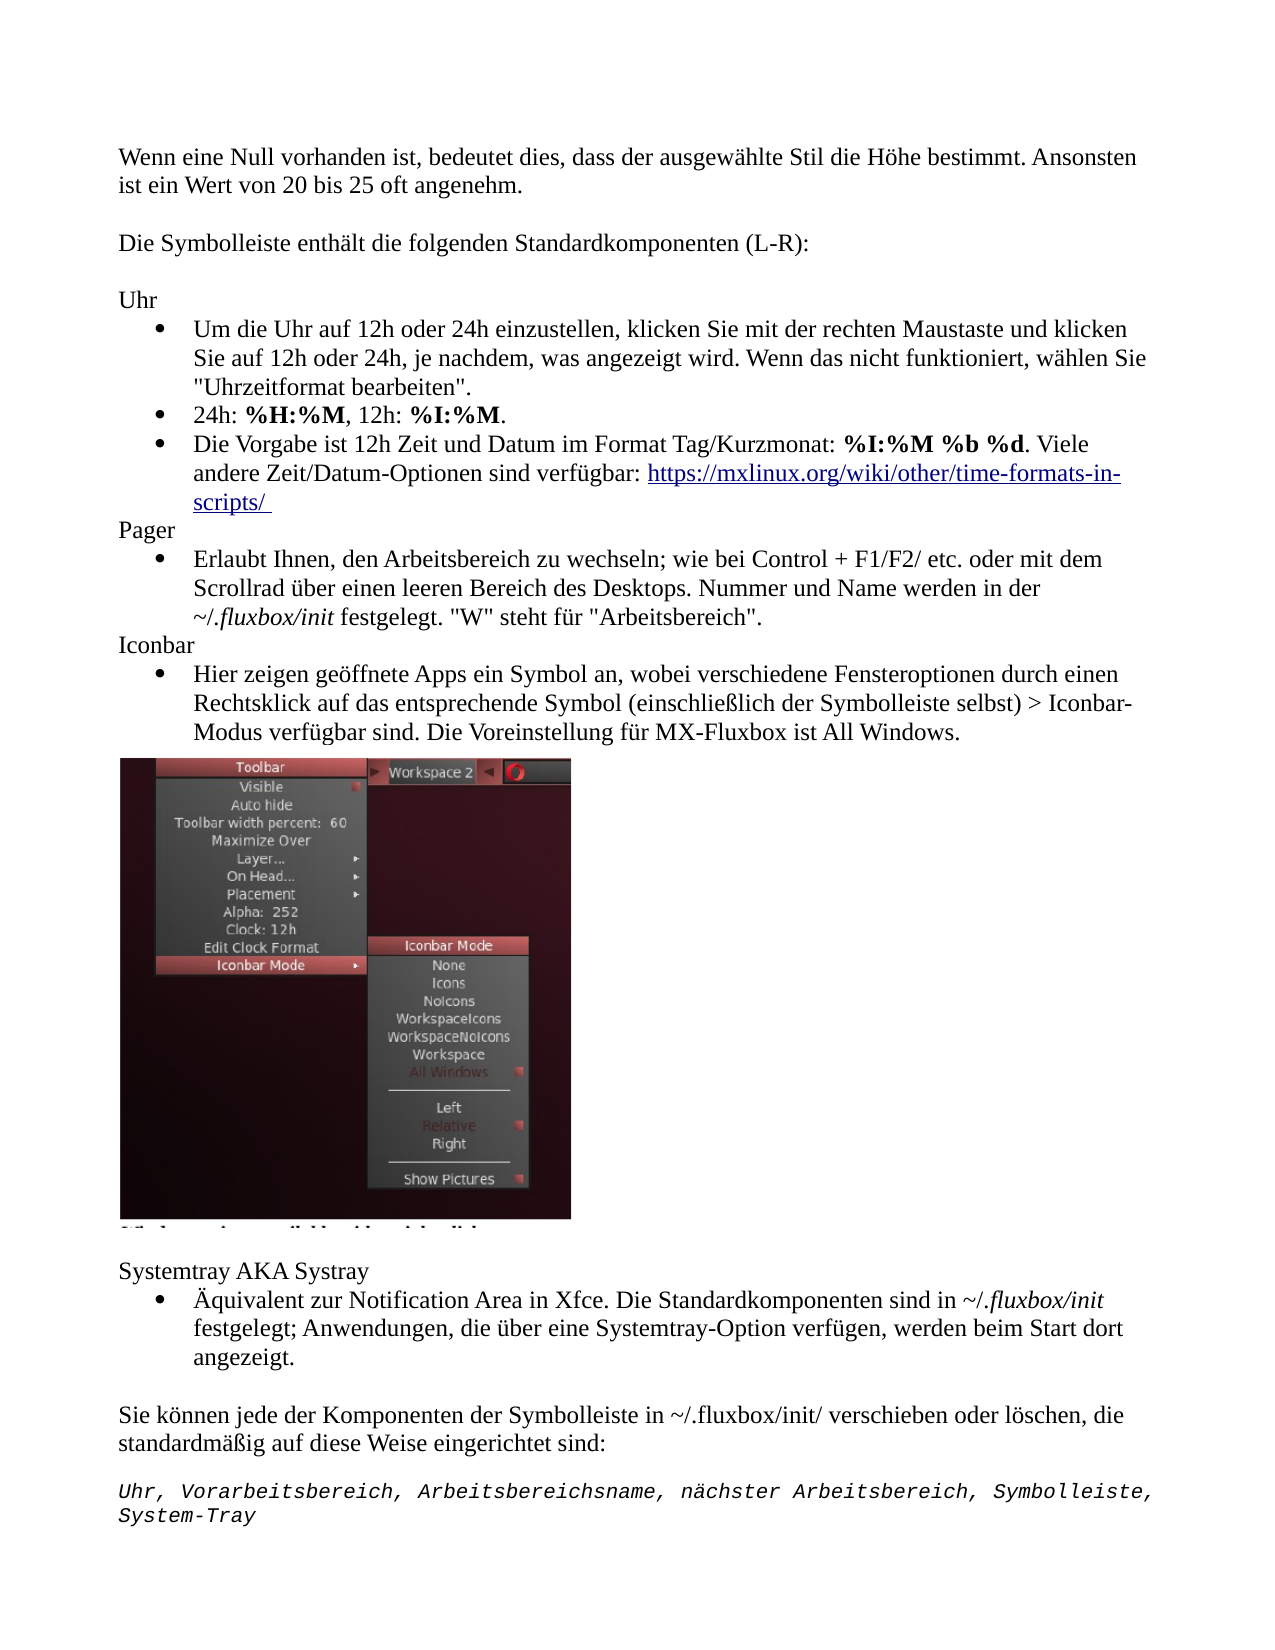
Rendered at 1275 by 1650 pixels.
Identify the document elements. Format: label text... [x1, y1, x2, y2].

list 24h: %H:%M, 12h: %I:%M. [156, 401, 1157, 429]
text Uhr [118, 286, 1157, 314]
list Erlaubt Ihnen, den Arbeitsbereich zu wechseln; wie bei Control + F1/F2/ etc. oder mit dem Scrollrad über einen leeren Bereich des Desktops. Nummer und Name werden in der ~/.fluxbox/init festgelegt. "W" steht für "Arbeitsbereich". [156, 544, 1157, 631]
text Pager [118, 516, 1157, 544]
text Uhr, Vorarbeitsbereich, Arbeitsbereichsname, nächster Arbeitsbereich, Symbolleiste, System-Tray [118, 1481, 1157, 1528]
text Sie können jede der Komponenten der Symbolleiste in ~/.fluxbox/init/ verschieben oder löschen, die standardmäßig auf diese Weise eingerichtet sind: [118, 1400, 1157, 1457]
list Um die Uhr auf 12h oder 24h einzustellen, klicken Sie mit der rechten Maustaste und klicken Sie auf 12h oder 24h, je nachdem, was angezeigt wird. Wenn das nicht funktioniert, wählen Sie "Uhrzeitformat bearbeiten". [156, 314, 1157, 401]
text Wenn eine Null vorhanden ist, bedeutet dies, dass der ausgewählte Stil die Höhe bestimmt. Ansonsten ist ein Wert von 20 bis 25 oft angenehm. [118, 142, 1157, 199]
text Iconbar [118, 631, 1157, 659]
picture [118, 745, 595, 1228]
text Die Symbolleiste enthält die folgenden Standardkomponenten (L-R): [118, 228, 1157, 257]
text Systemtray AKA Systray [118, 1256, 1157, 1285]
list Die Vorgabe ist 12h Zeit und Datum im Format Tag/Kurzmonat: %I:%M %b %d. Viele andere Zeit/Datum-Optionen sind verfügbar: https://mxlinux.org/wiki/other/time-formats-in-scripts/ [156, 429, 1157, 516]
list Äquivalent zur Notification Area in Xfce. Die Standardkomponenten sind in ~/.fluxbox/init festgelegt; Anwendungen, die über eine Systemtray-Option verfügen, werden beim Start dort angezeigt. [156, 1285, 1157, 1371]
list Hier zeigen geöffnete Apps ein Symbol an, wobei verschiedene Fensteroptionen durch einen Rechtsklick auf das entsprechende Symbol (einschließlich der Symbolleiste selbst) > Iconbar-Modus verfügbar sind. Die Voreinstellung für MX-Fluxbox ist All Windows. [156, 659, 1157, 746]
